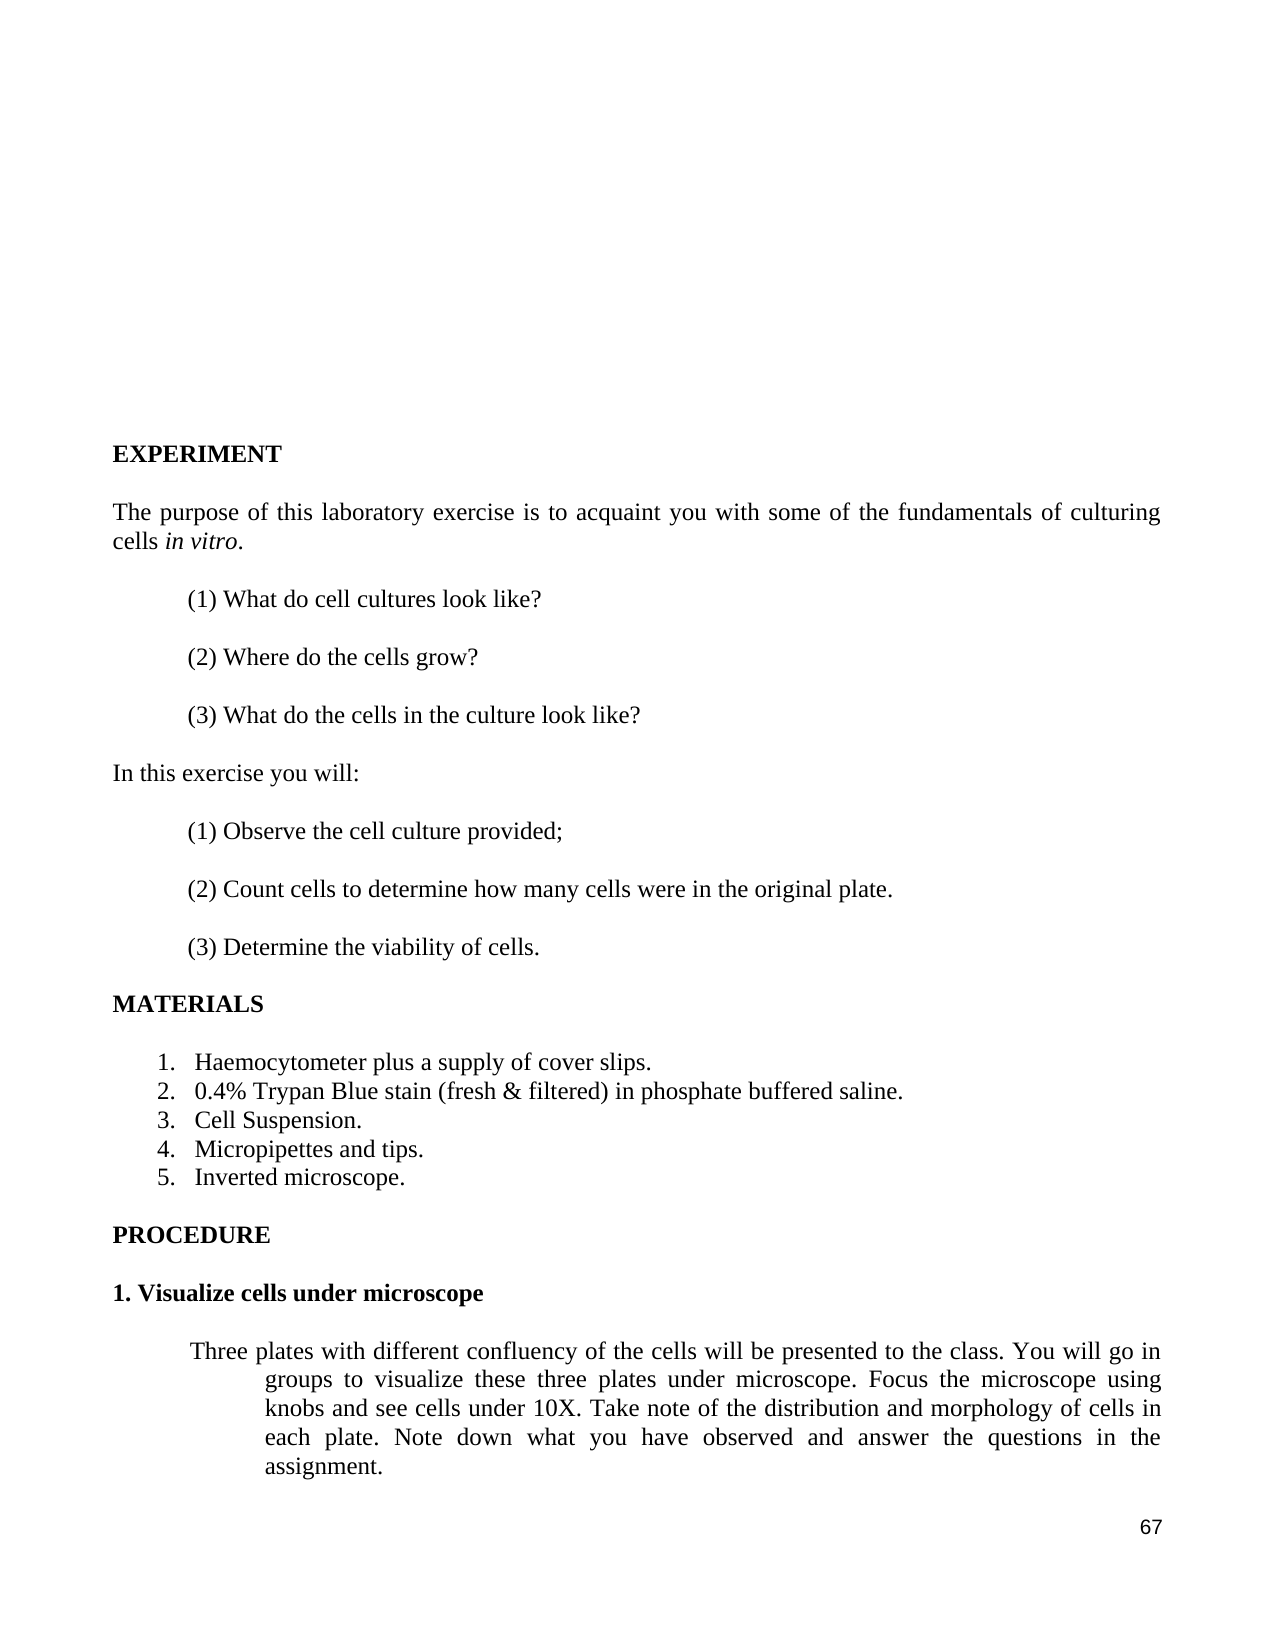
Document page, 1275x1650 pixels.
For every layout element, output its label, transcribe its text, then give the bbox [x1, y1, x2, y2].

list Haemocytometer plus a supply of cover slips. [157, 1047, 1162, 1076]
text (3) What do the cells in the culture look like? [187, 700, 1162, 729]
text (3) Determine the viability of cells. [187, 932, 1162, 960]
text Three plates with different confluency of the cells will be presented to the class. You will go in groups to visualize these three plates under microscope. Focus the microscope using knobs and see cells under 10X. Take note of the distribution and morphology of cells in each plate. Note down what you have observed and answer the questions in the assignment. [189, 1336, 1162, 1479]
list Micropipettes and tips. [157, 1134, 1162, 1162]
text (1) Observe the cell culture provided; [187, 816, 1162, 844]
text (2) Count cells to determine how many cells were in the original plate. [187, 874, 1162, 902]
list Inverted microscope. [157, 1162, 1162, 1191]
list Cell Suspension. [157, 1105, 1162, 1134]
text PROCEDURE [112, 1220, 1162, 1249]
text MATERIALS [112, 989, 1162, 1018]
text In this exercise you will: [112, 758, 1162, 787]
text The purpose of this laboratory exercise is to acquaint you with some of the fundamentals of culturing cells in vitro. [112, 497, 1162, 555]
list 0.4% Trypan Blue stain (fresh & filtered) in phosphate buffered saline. [157, 1076, 1162, 1105]
text 1. Visualize cells under microscope [112, 1278, 1162, 1307]
text (2) Where do the cells grow? [187, 642, 1162, 671]
text (1) What do cell cultures look like? [187, 584, 1162, 613]
subtitle EXPERIMENT [112, 439, 1162, 468]
